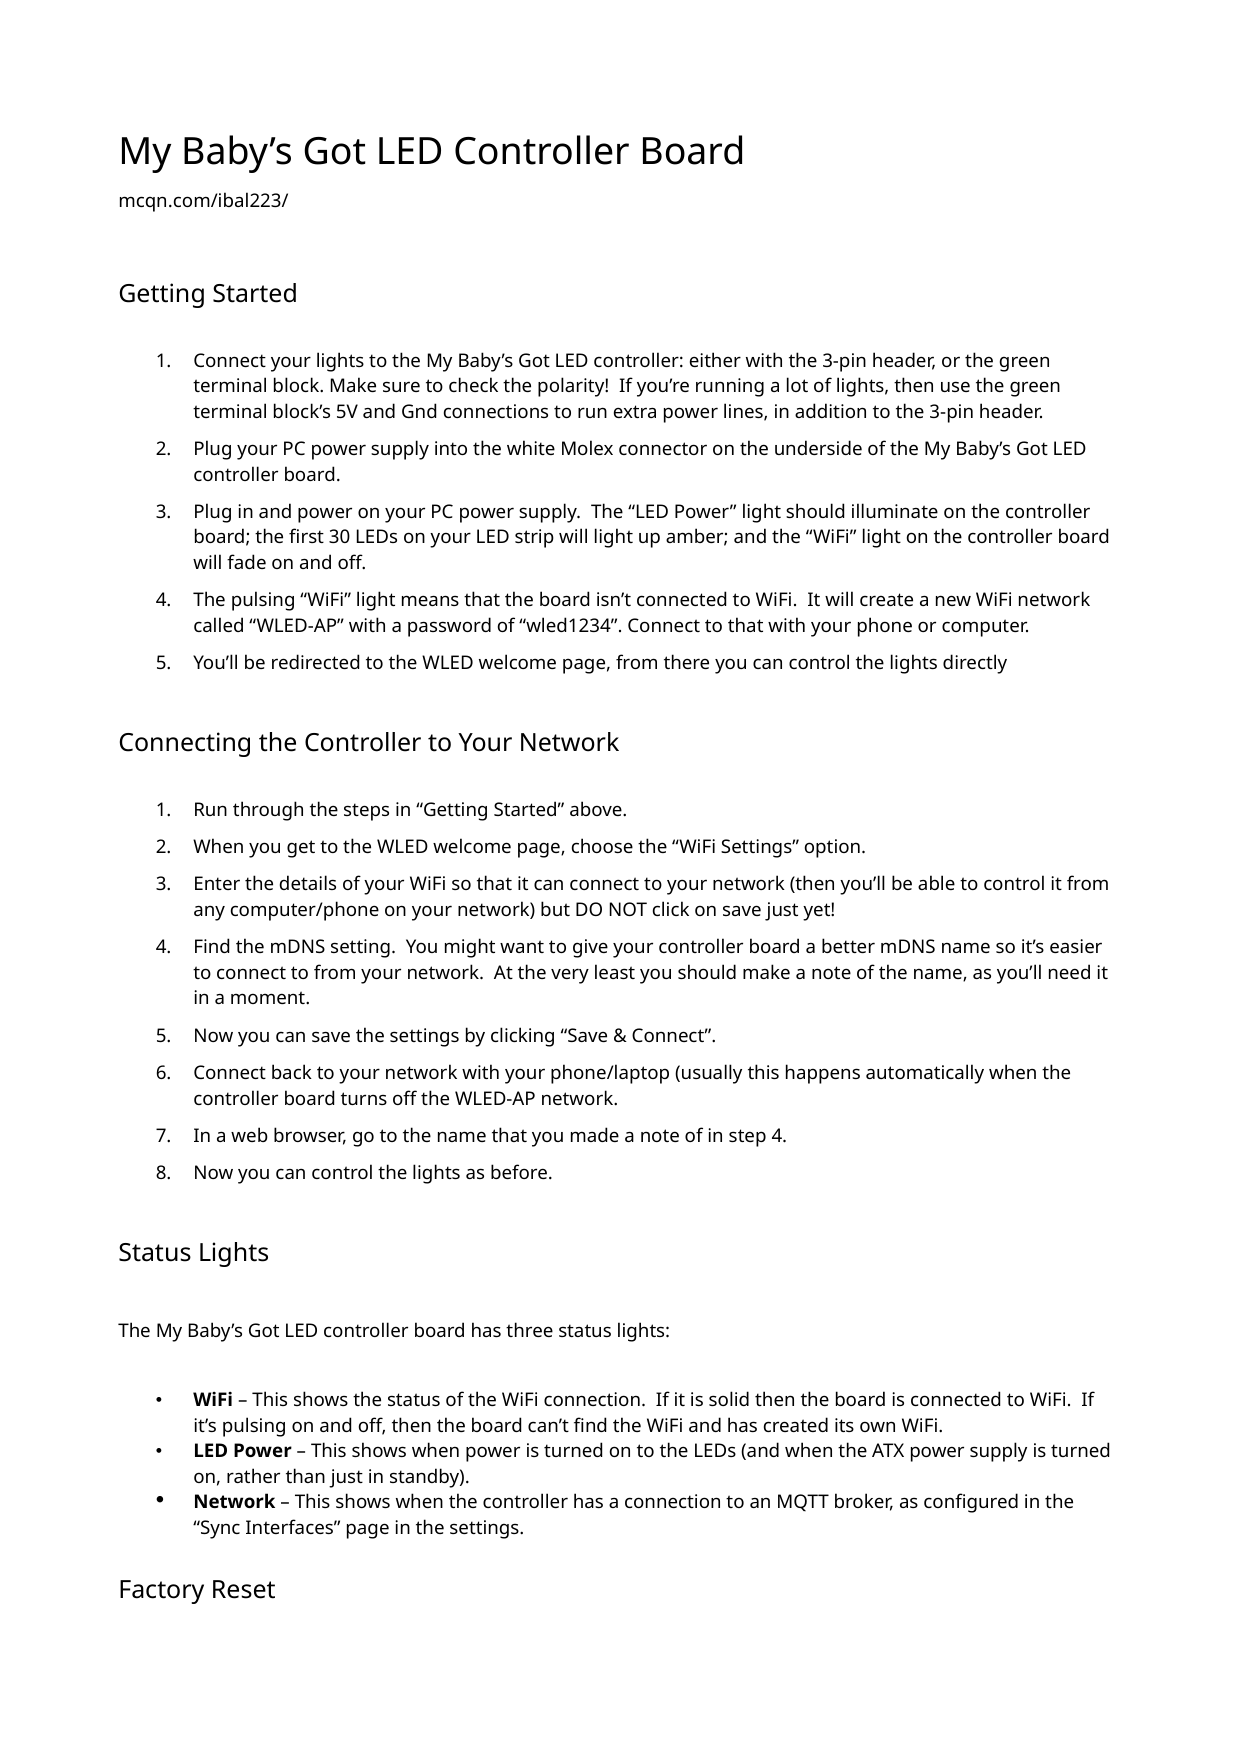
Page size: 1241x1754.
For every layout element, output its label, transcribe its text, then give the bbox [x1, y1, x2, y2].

list WiFi – This shows the status of the WiFi connection. If it is solid then the board is connected to WiFi. If it’s pulsing on and off, then the board can’t find the WiFi and has created its own WiFi. [156, 1387, 1122, 1438]
list When you get to the WLED welcome page, choose the “WiFi Settings” option. [156, 833, 1122, 859]
list Now you can save the settings by clicking “Save & Connect”. [156, 1022, 1122, 1047]
list Connect back to your network with your phone/laptop (usually this happens automatically when the controller board turns off the WLED-AP network. [156, 1059, 1122, 1110]
list Enter the details of your WiFi so that it can connect to your network (then you’ll be able to control it from any computer/phone on your network) but DO NOT click on save just yet! [156, 871, 1122, 922]
list The pulsing “WiFi” light means that the board isn’t connected to WiFi. It will create a new WiFi network called “WLED-AP” with a password of “wled1234”. Connect to that with your phone or computer. [156, 587, 1122, 638]
text Connecting the Controller to Your Network [118, 724, 1122, 758]
list Find the mDNS setting. You might want to give your controller board a better mDNS name so it’s easier to connect to from your network. At the very least you should make a note of the name, as you’ll need it in a moment. [156, 933, 1122, 1010]
list Now you can control the lights as before. [156, 1160, 1122, 1185]
list Plug your PC power supply into the white Molex connector on the underside of the My Baby’s Got LED controller board. [156, 435, 1122, 486]
list Network – This shows when the controller has a connection to an MQTT broker, as configured in the “Sync Interfaces” page in the settings. [156, 1489, 1122, 1540]
list LED Power – This shows when power is turned on to the LEDs (and when the ATX power supply is turned on, rather than just in standby). [156, 1438, 1122, 1489]
list Run through the steps in “Getting Started” above. [156, 796, 1122, 821]
text Factory Reset [118, 1571, 1122, 1605]
text My Baby’s Got LED Controller Board [118, 124, 1122, 175]
text mcqn.com/ibal223/ [118, 187, 1122, 212]
list Plug in and power on your PC power supply. The “LED Power” light should illuminate on the controller board; the first 30 LEDs on your LED strip will light up amber; and the “WiFi” light on the controller board will fade on and off. [156, 498, 1122, 575]
list Connect your lights to the My Baby’s Got LED controller: either with the 3-pin header, or the green terminal block. Make sure to check the polarity! If you’re running a lot of lights, then use the green terminal block’s 5V and Gnd connections to run extra power lines, in addition to the 3-pin header. [156, 347, 1122, 423]
text The My Baby’s Got LED controller board has three status lights: [118, 1318, 1122, 1343]
list In a web browser, go to the name that you made a note of in step 4. [156, 1122, 1122, 1148]
text Status Lights [118, 1234, 1122, 1268]
list You’ll be redirected to the WLED welcome page, from there you can control the lights directly [156, 649, 1122, 675]
text Getting Started [118, 275, 1122, 309]
